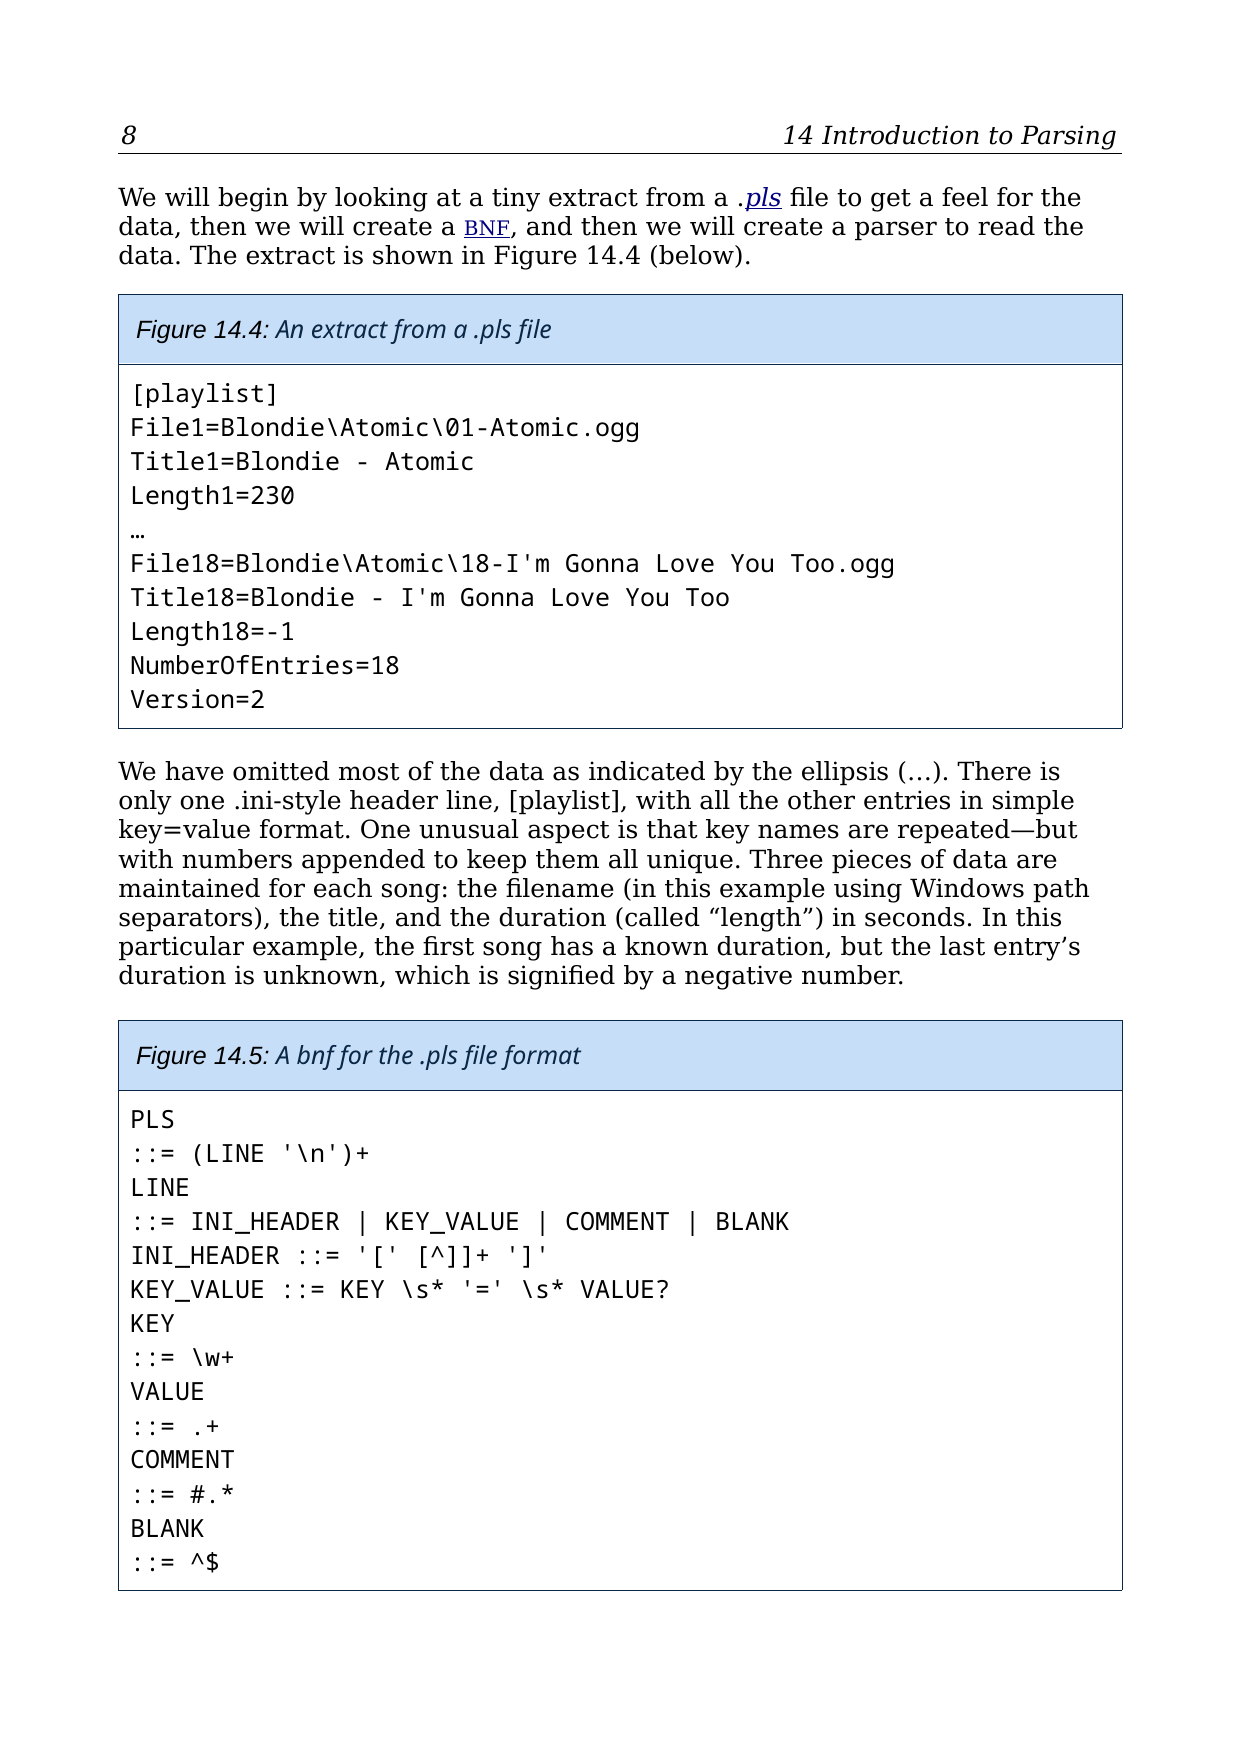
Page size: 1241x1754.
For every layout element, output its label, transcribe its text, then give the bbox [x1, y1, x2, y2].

table_header Figure 14.4: An extract from a .pls file [119, 295, 1122, 363]
table_cell PLS ::= (LINE '\n')+ LINE ::= INI_HEADER | KEY_VALUE | COMMENT | BLANK INI_HEADER ::= '[' [^]]+ ']' KEY_VALUE ::= KEY \s* '=' \s* VALUE? KEY ::= \w+ VALUE ::= .+ COMMENT ::= #.* BLANK ::= ^$ [119, 1091, 1122, 1590]
table_header Figure 14.5: A bnf for the .pls file format [119, 1021, 1122, 1090]
table_cell [playlist] File1=Blondie\Atomic\01-Atomic.ogg Title1=Blondie - Atomic Length1=230 … File18=Blondie\Atomic\18-I'm Gonna Love You Too.ogg Title18=Blondie - I'm Gonna Love You Too Length18=-1 NumberOfEntries=18 Version=2 [119, 365, 1122, 728]
text We have omitted most of the data as indicated by the ellipsis (…). There is only one .ini-style header line, [playlist], with all the other entries in simple key=value format. One unusual aspect is that key names are repeated—but with numbers appended to keep them all unique. Three pieces of data are maintained for each song: the filename (in this example using Windows path separators), the title, and the duration (called “length”) in seconds. In this particular example, the first song has a known duration, but the last entry’s duration is unknown, which is signified by a negative number. [118, 757, 1122, 991]
text We will begin by looking at a tiny extract from a .pls file to get a feel for the data, then we will create a bnf, and then we will create a parser to read the data. The extract is shown in Figure 14.4 (below). [118, 183, 1122, 270]
